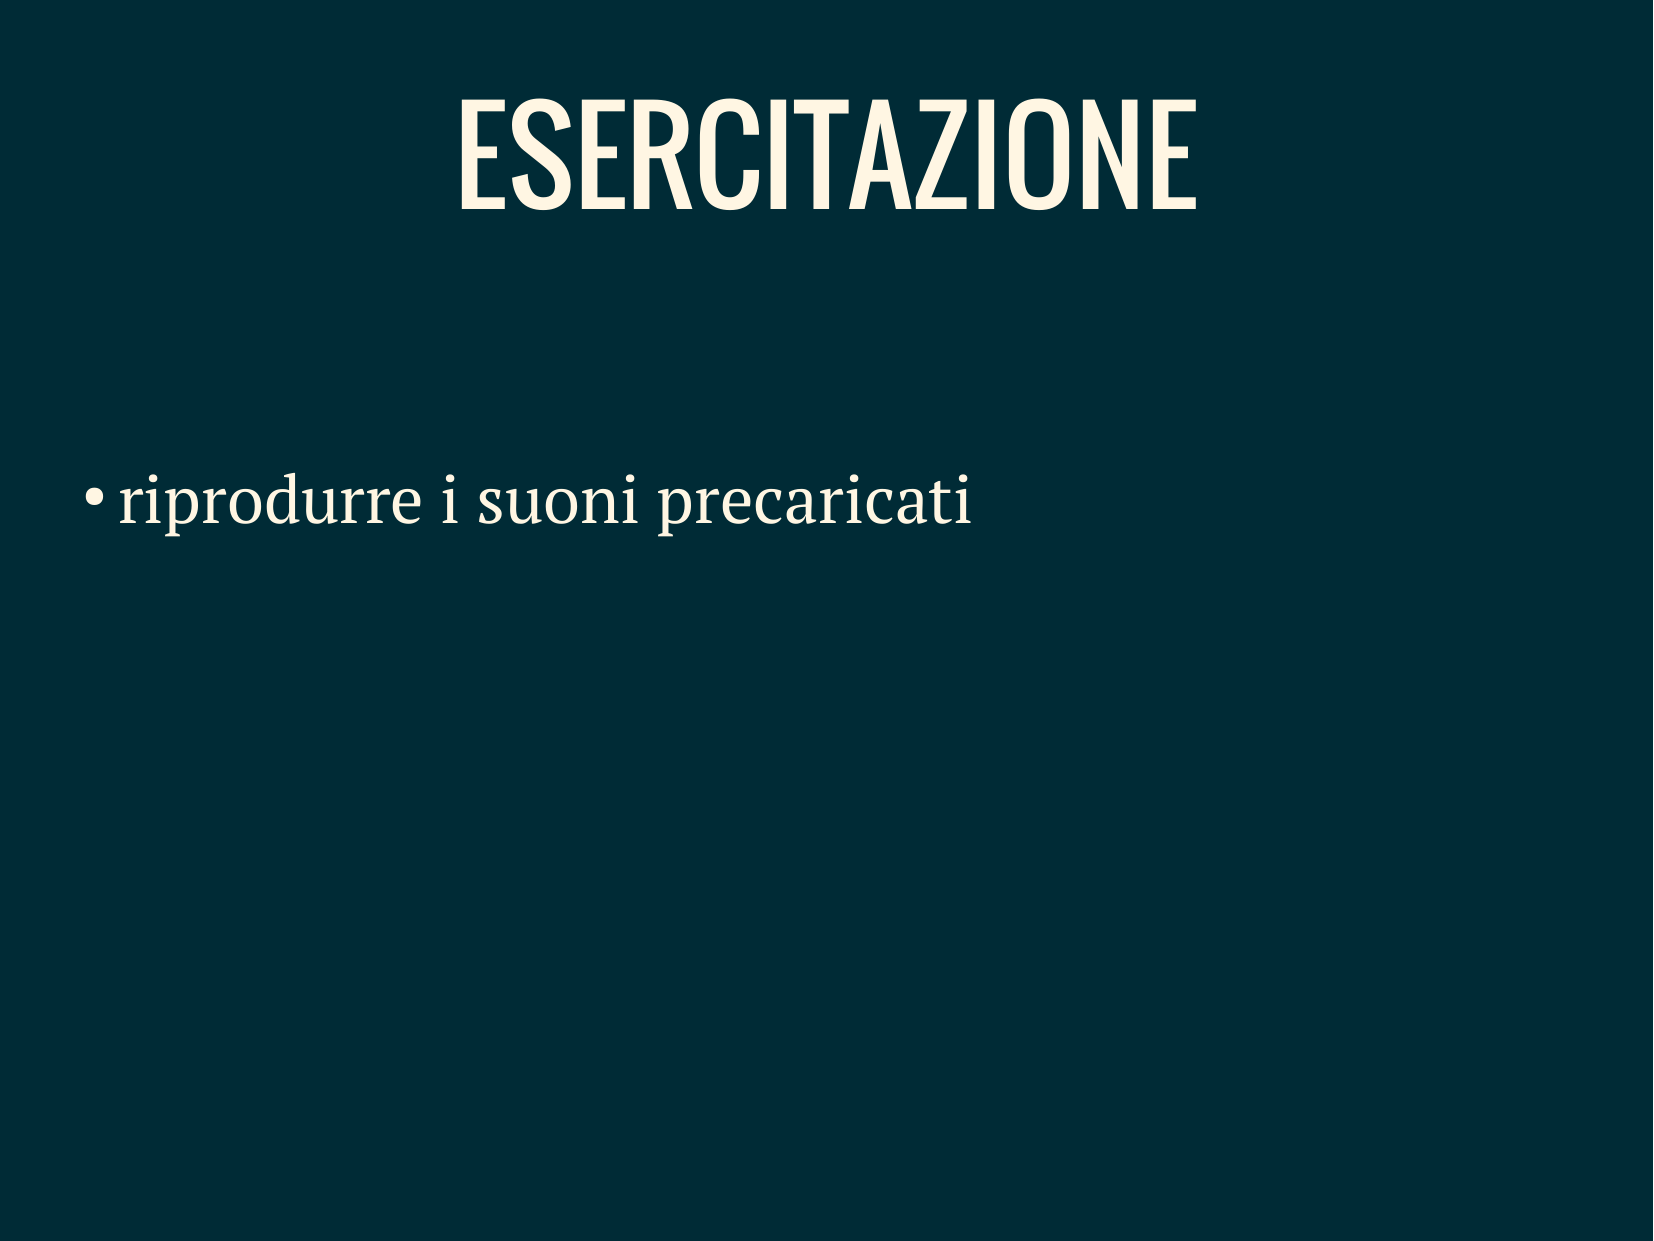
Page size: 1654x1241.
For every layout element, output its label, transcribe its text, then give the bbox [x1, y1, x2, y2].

text_box riprodurre i suoni precaricati [82, 366, 1571, 1193]
title Esercitazione [82, 49, 1571, 257]
